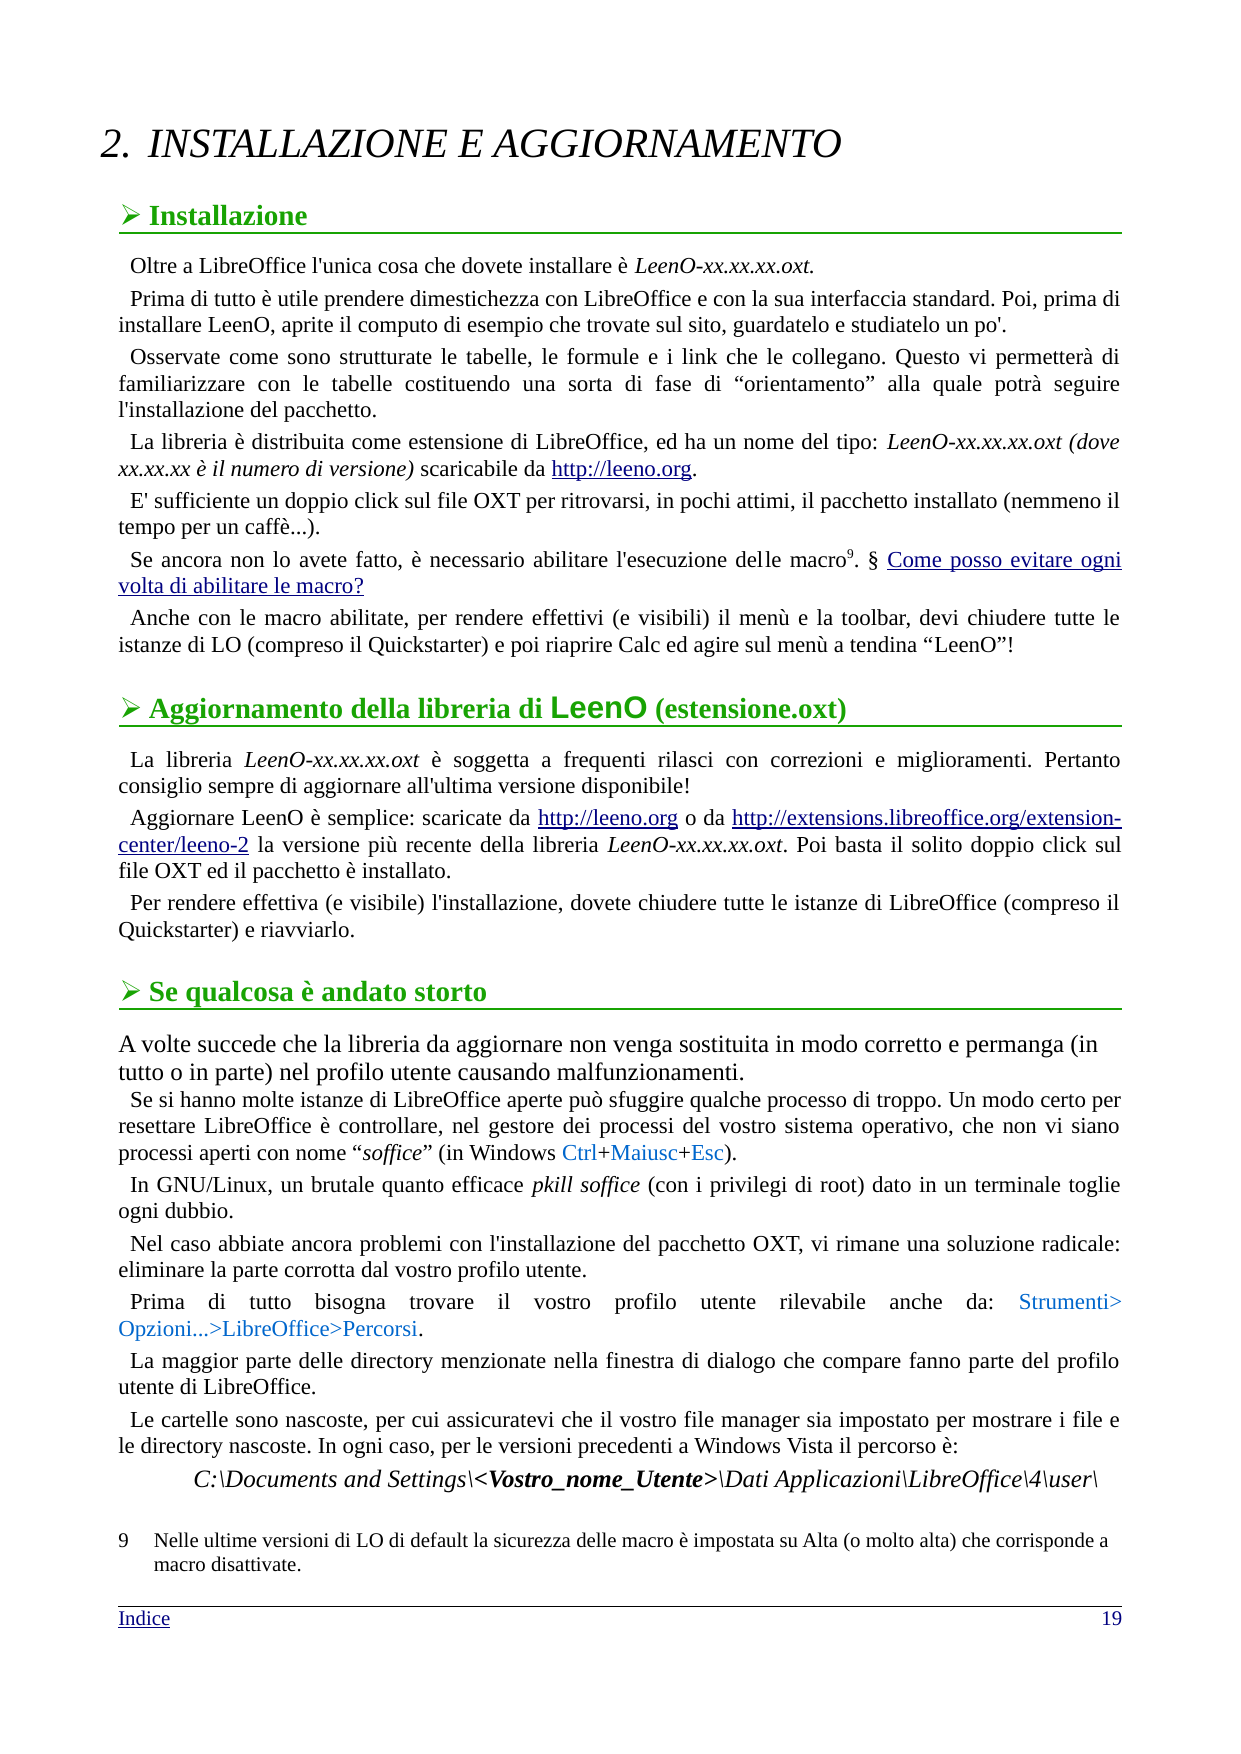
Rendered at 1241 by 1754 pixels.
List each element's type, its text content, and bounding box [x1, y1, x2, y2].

text E' sufficiente un doppio click sul file OXT per ritrovarsi, in pochi attimi, il pacchetto installato (nemmeno il tempo per un caffè...). [118, 487, 1122, 540]
subtitle Aggiornamento della libreria di LeenO (estensione.oxt) [119, 689, 1122, 725]
text La maggior parte delle directory menzionate nella finestra di dialogo che compare fanno parte del profilo utente di LibreOffice. [118, 1347, 1122, 1400]
list Prima di tutto è utile prendere dimestichezza con LibreOffice e con la sua interfaccia standard. Poi, prima di installare LeenO, aprite il computo di esempio che trovate sul sito, guardatelo e studiatelo un po'. [118, 285, 1122, 337]
text Anche con le macro abilitate, per rendere effettivi (e visibili) il menù e la toolbar, devi chiudere tutte le istanze di LO (compreso il Quickstarter) e poi riaprire Calc ed agire sul menù a tendina “LeenO”! [118, 604, 1122, 657]
list C:\Documents and Settings\<Vostro_nome_Utente>\Dati Applicazioni\LibreOffice\4\user\ [156, 1464, 1122, 1493]
text La libreria è distribuita come estensione di LibreOffice, ed ha un nome del tipo: LeenO-xx.xx.xx.oxt (dove xx.xx.xx è il numero di versione) scaricabile da http://leeno.org. [118, 428, 1122, 481]
text In GNU/Linux, un brutale quanto efficace pkill soffice (con i privilegi di root) dato in un terminale toglie ogni dubbio. [118, 1171, 1122, 1224]
subtitle INSTALLAZIONE E AGGIORNAMENTO [100, 118, 1122, 166]
text Nelle ultime versioni di LO di default la sicurezza delle macro è impostata su Alta (o molto alta) che corrisponde a macro disattivate. [118, 1528, 1122, 1576]
text Se ancora non lo avete fatto, è necessario abilitare l'esecuzione delle macro. § Come posso evitare ogni volta di abilitare le macro? [118, 546, 1122, 598]
text A volte succede che la libreria da aggiornare non venga sostituita in modo corretto e permanga (in tutto o in parte) nel profilo utente causando malfunzionamenti. [118, 1029, 1122, 1086]
text Osservate come sono strutturate le tabelle, le formule e i link che le collegano. Questo vi permetterà di familiarizzare con le tabelle costituendo una sorta di fase di “orientamento” alla quale potrà seguire l'installazione del pacchetto. [118, 343, 1122, 422]
text Aggiornare LeenO è semplice: scaricate da http://leeno.org o da http://extensions.libreoffice.org/extension-center/leeno-2 la versione più recente della libreria LeenO-xx.xx.xx.oxt. Poi basta il solito doppio click sul file OXT ed il pacchetto è installato. [118, 804, 1122, 883]
text Nel caso abbiate ancora problemi con l'installazione del pacchetto OXT, vi rimane una soluzione radicale: eliminare la parte corrotta dal vostro profilo utente. [118, 1230, 1122, 1282]
text Per rendere effettiva (e visibile) l'installazione, dovete chiudere tutte le istanze di LibreOffice (compreso il Quickstarter) e riavviarlo. [118, 889, 1122, 942]
text Se si hanno molte istanze di LibreOffice aperte può sfuggire qualche processo di troppo. Un modo certo per resettare LibreOffice è controllare, nel gestore dei processi del vostro sistema operativo, che non vi siano processi aperti con nome “soffice” (in Windows Ctrl+Maiusc+Esc). [118, 1086, 1122, 1165]
subtitle Se qualcosa è andato storto [119, 974, 1122, 1008]
subtitle Installazione [119, 198, 1122, 232]
text Le cartelle sono nascoste, per cui assicuratevi che il vostro file manager sia impostato per mostrare i file e le directory nascoste. In ogni caso, per le versioni precedenti a Windows Vista il percorso è: [118, 1406, 1122, 1458]
text Prima di tutto bisogna trovare il vostro profilo utente rilevabile anche da: Strumenti> Opzioni...>LibreOffice>Percorsi. [118, 1288, 1122, 1341]
text La libreria LeenO-xx.xx.xx.oxt è soggetta a frequenti rilasci con correzioni e miglioramenti. Pertanto consiglio sempre di aggiornare all'ultima versione disponibile! [118, 746, 1122, 798]
list Oltre a LibreOffice l'unica cosa che dovete installare è LeenO-xx.xx.xx.oxt. [118, 252, 1122, 279]
